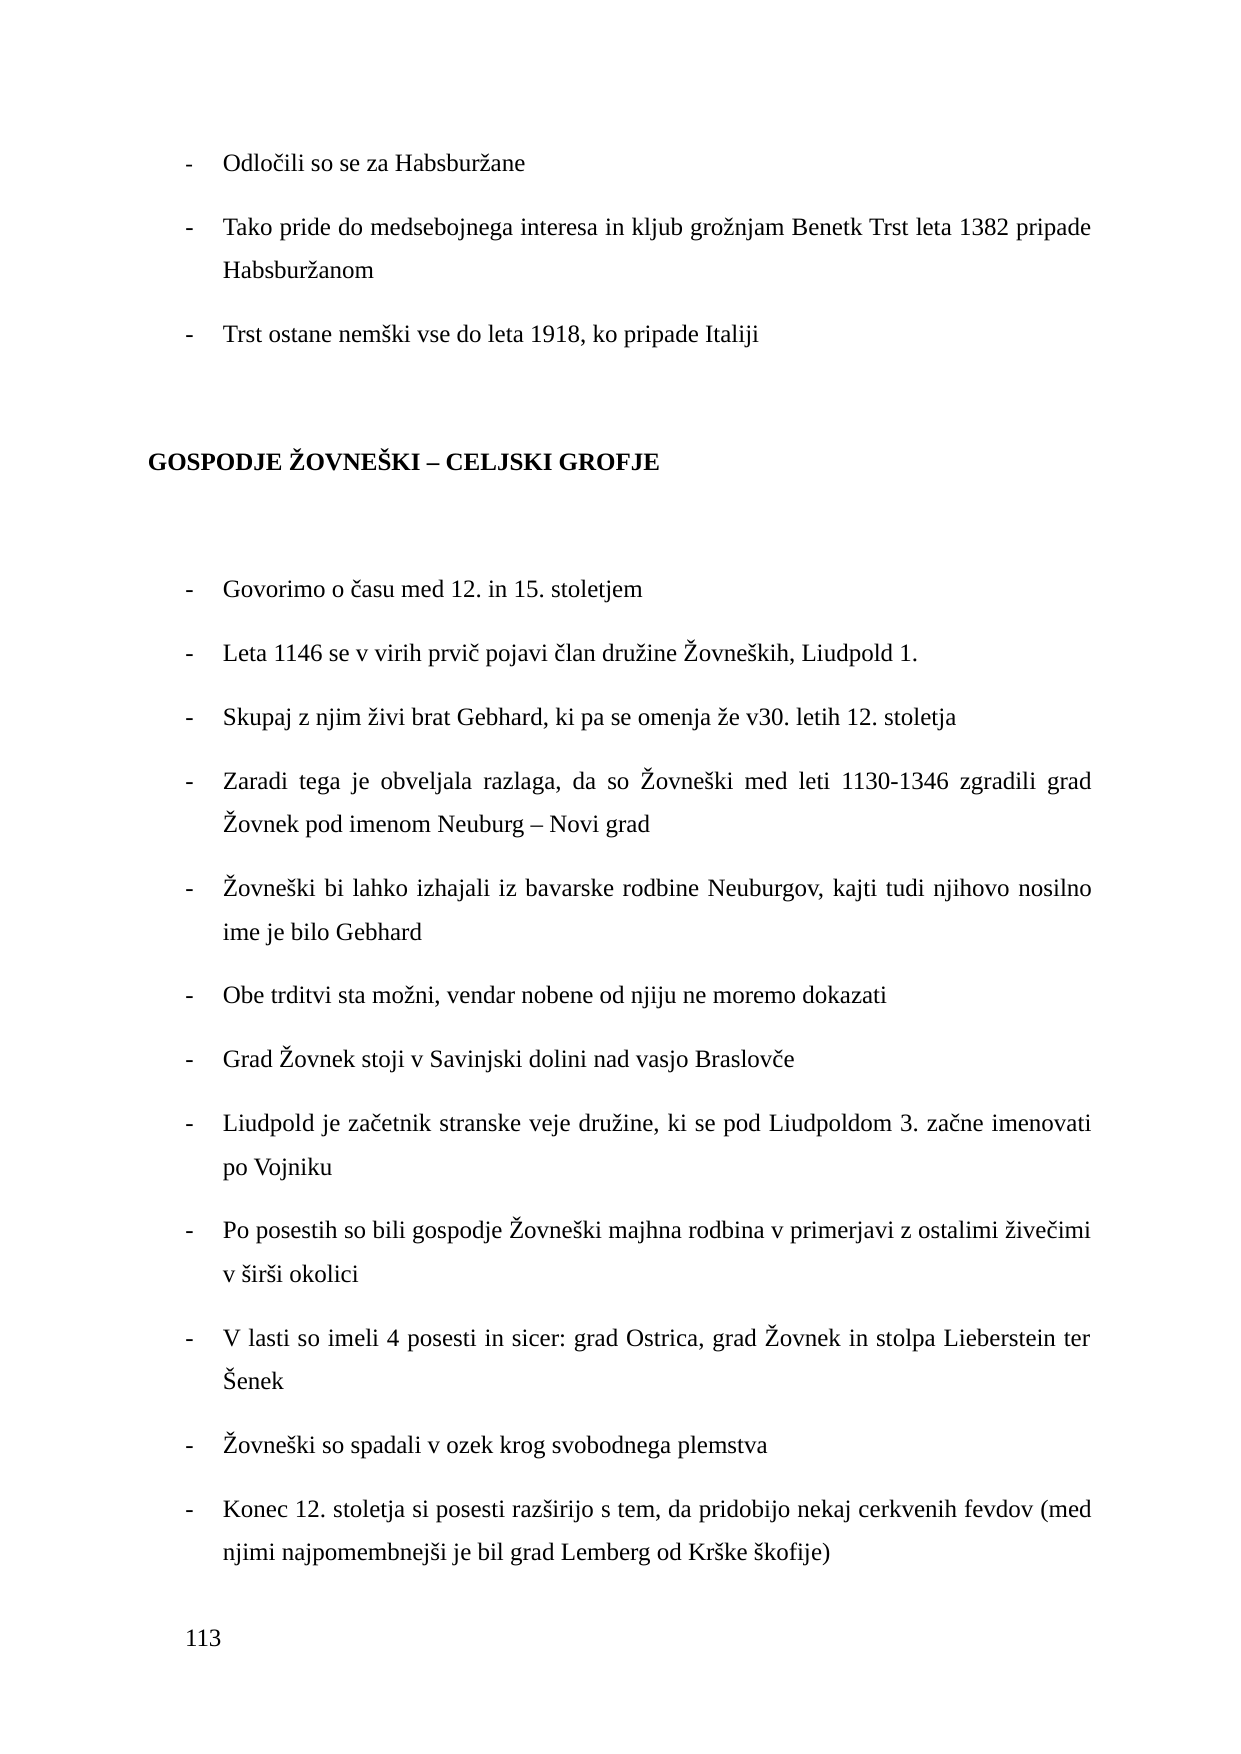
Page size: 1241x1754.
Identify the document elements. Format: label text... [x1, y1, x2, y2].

list Po posestih so bili gospodje Žovneški majhna rodbina v primerjavi z ostalimi živečimi v širši okolici [185, 1216, 1093, 1287]
list Zaradi tega je obveljala razlaga, da so Žovneški med leti 1130-1346 zgradili grad Žovnek pod imenom Neuburg – Novi grad [185, 766, 1093, 838]
list Trst ostane nemški vse do leta 1918, ko pripade Italiji [185, 319, 1093, 347]
list Skupaj z njim živi brat Gebhard, ki pa se omenja že v30. letih 12. stoletja [185, 702, 1093, 731]
list Žovneški bi lahko izhajali iz bavarske rodbine Neuburgov, kajti tudi njihovo nosilno ime je bilo Gebhard [185, 873, 1093, 945]
list GOSPODJE ŽOVNEŠKI – CELJSKI GROFJE [148, 447, 1093, 475]
list V lasti so imeli 4 posesti in sicer: grad Ostrica, grad Žovnek in stolpa Lieberstein ter Šenek [185, 1323, 1093, 1394]
list Žovneški so spadali v ozek krog svobodnega plemstva [185, 1430, 1093, 1458]
list Liudpold je začetnik stranske veje družine, ki se pod Liudpoldom 3. začne imenovati po Vojniku [185, 1108, 1093, 1180]
list Tako pride do medsebojnega interesa in kljub grožnjam Benetk Trst leta 1382 pripade Habsburžanom [185, 212, 1093, 283]
list Obe trditvi sta možni, vendar nobene od njiju ne moremo dokazati [185, 981, 1093, 1009]
list Odločili so se za Habsburžane [185, 148, 1093, 176]
list Konec 12. stoletja si posesti razširijo s tem, da pridobijo nekaj cerkvenih fevdov (med njimi najpomembnejši je bil grad Lemberg od Krške škofije) [185, 1494, 1093, 1566]
list Grad Žovnek stoji v Savinjski dolini nad vasjo Braslovče [185, 1044, 1093, 1073]
list Leta 1146 se v virih prvič pojavi član družine Žovneških, Liudpold 1. [185, 638, 1093, 667]
list Govorimo o času med 12. in 15. stoletjem [185, 574, 1093, 603]
